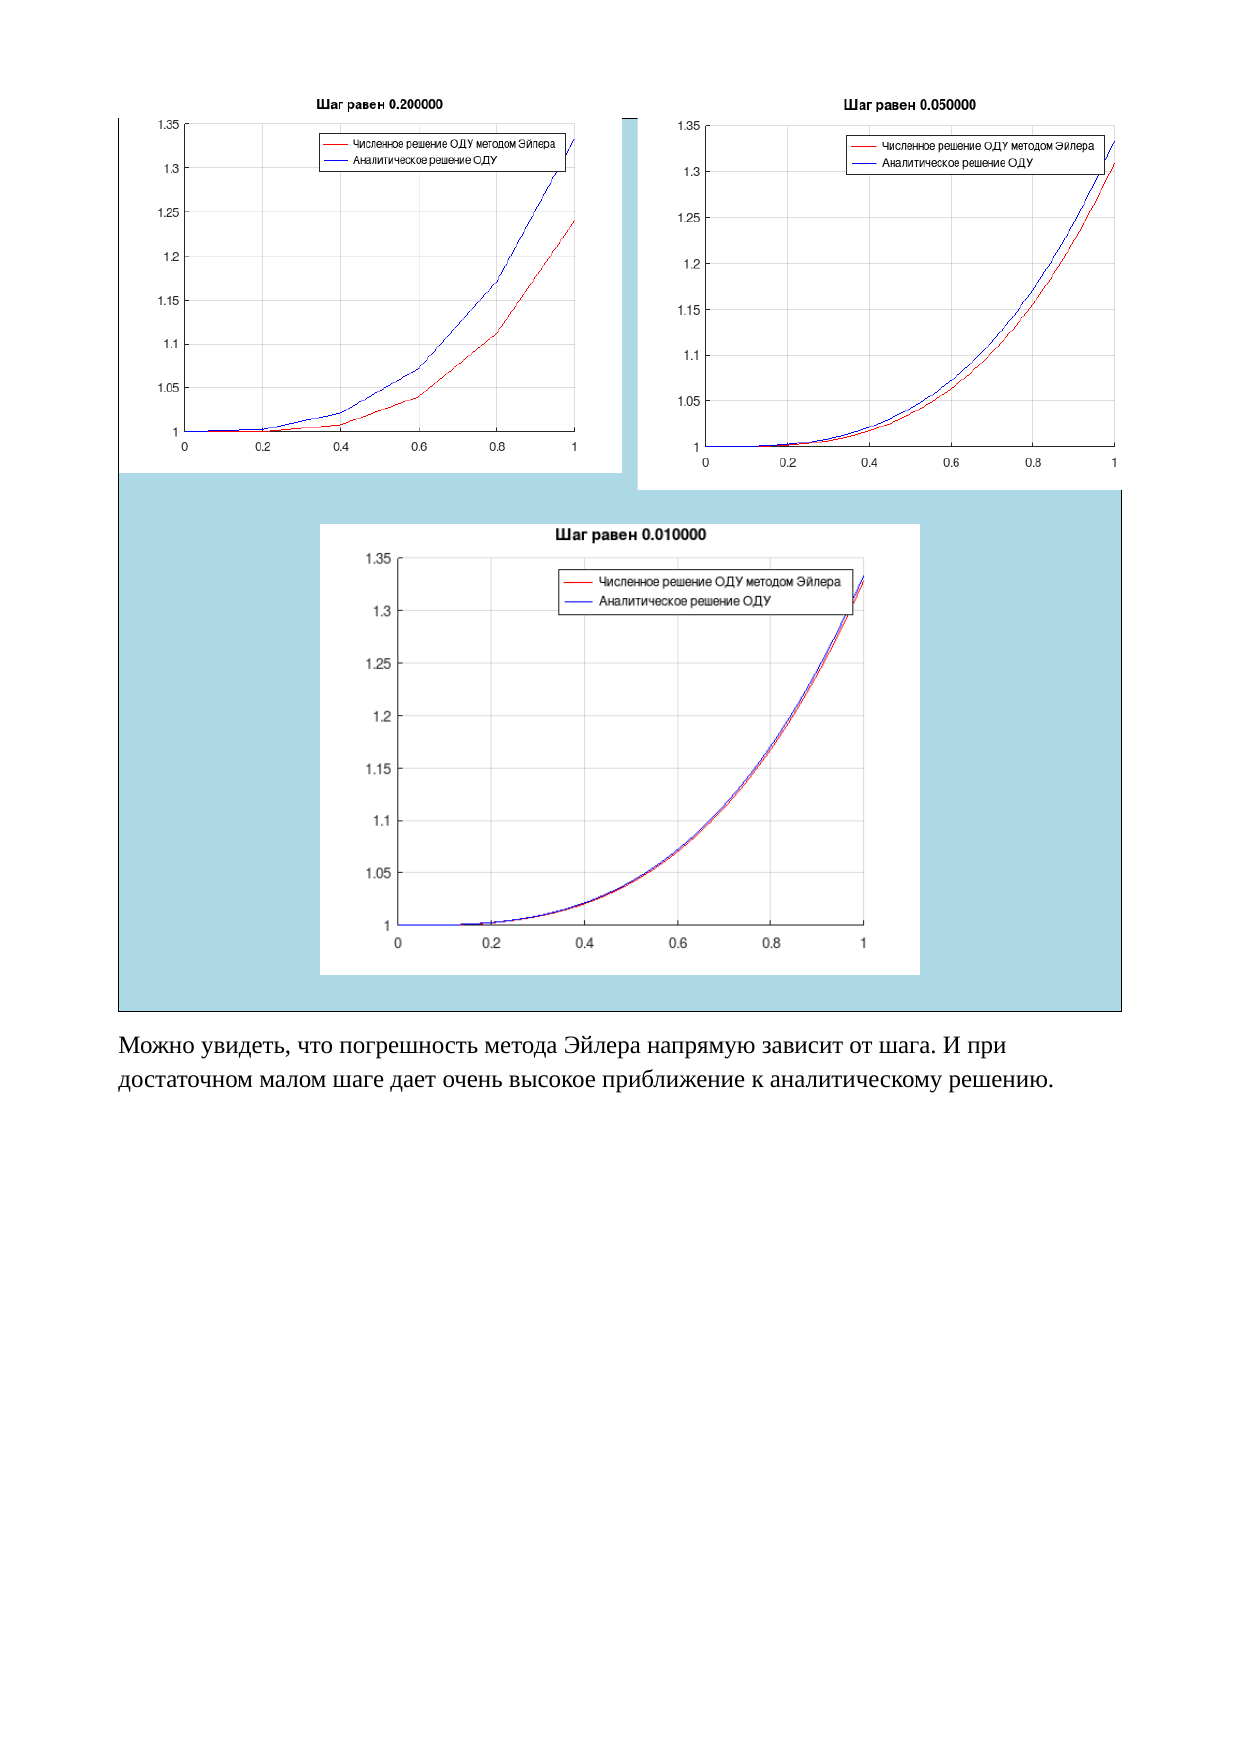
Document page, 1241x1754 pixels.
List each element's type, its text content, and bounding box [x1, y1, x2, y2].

picture [119, 95, 622, 473]
picture [320, 524, 920, 975]
text Можно увидеть, что погрешность метода Эйлера напрямую зависит от шага. И при достаточном малом шаге дает очень высокое приближение к аналитическому решению. [118, 1031, 1122, 1092]
picture [637, 95, 1164, 490]
